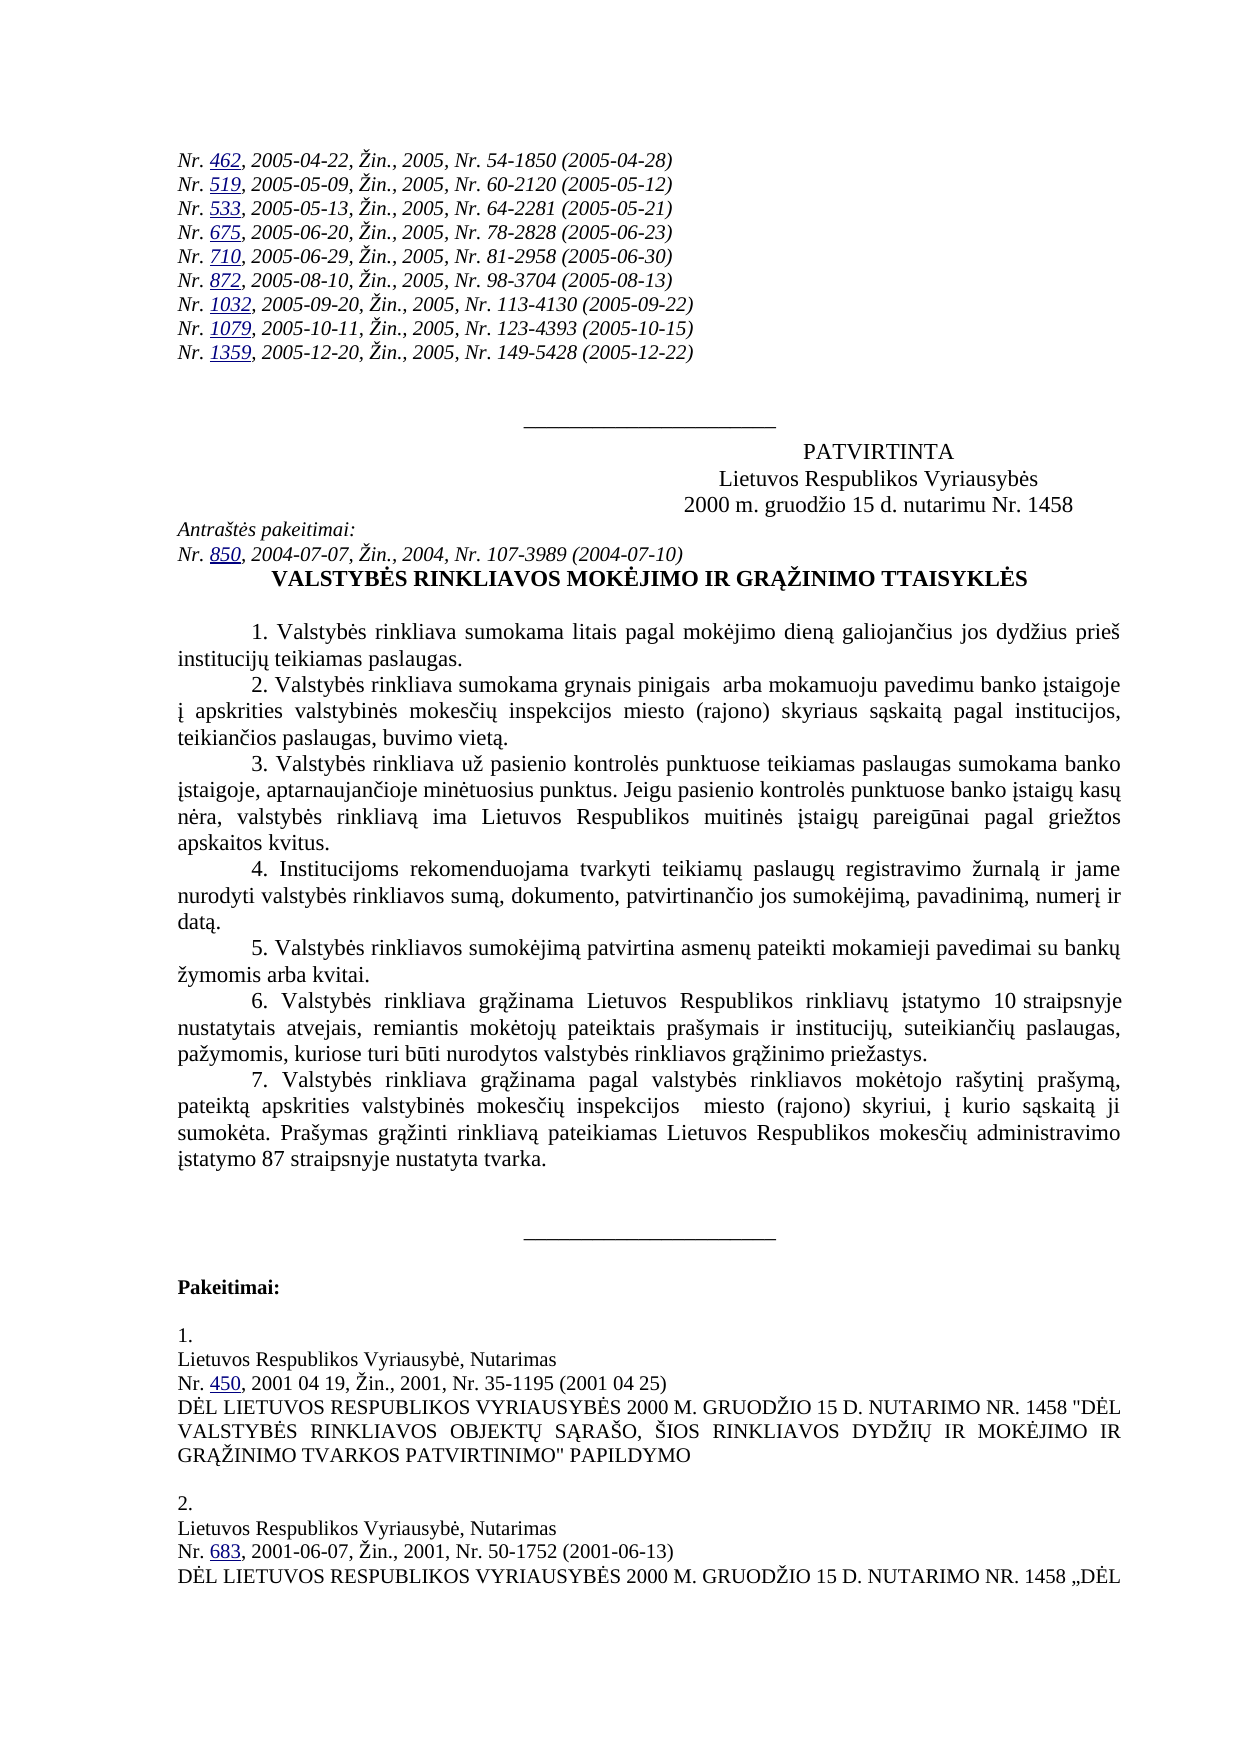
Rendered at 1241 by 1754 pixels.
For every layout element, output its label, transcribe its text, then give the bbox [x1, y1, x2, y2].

text –––––––––––––––––––––– [177, 412, 1122, 438]
text Nr. 675, 2005-06-20, Žin., 2005, Nr. 78-2828 (2005-06-23) [177, 220, 1122, 244]
text 5. Valstybės rinkliavos sumokėjimą patvirtina asmenų pateikti mokamieji pavedimai su bankų žymomis arba kvitai. [177, 934, 1122, 987]
text Nr. 872, 2005-08-10, Žin., 2005, Nr. 98-3704 (2005-08-13) [177, 268, 1122, 292]
text Lietuvos Respublikos Vyriausybė, Nutarimas [177, 1515, 1122, 1539]
text Nr. 710, 2005-06-29, Žin., 2005, Nr. 81-2958 (2005-06-30) [177, 244, 1122, 268]
text 1. Valstybės rinkliava sumokama litais pagal mokėjimo dieną galiojančius jos dydžius prieš institucijų teikiamas paslaugas. [177, 618, 1122, 671]
text Nr. 533, 2005-05-13, Žin., 2005, Nr. 64-2281 (2005-05-21) [177, 196, 1122, 220]
text 2. [177, 1491, 1122, 1515]
text –––––––––––––––––––––– [177, 1224, 1122, 1251]
text 1. [177, 1323, 1122, 1347]
text Nr. 850, 2004-07-07, Žin., 2004, Nr. 107-3989 (2004-07-10) [177, 541, 1122, 566]
text DĖL LIETUVOS RESPUBLIKOS VYRIAUSYBĖS 2000 M. GRUODŽIO 15 D. NUTARIMO NR. 1458 „DĖL [177, 1563, 1122, 1588]
text Lietuvos Respublikos Vyriausybės 2000 m. gruodžio 15 d. nutarimu Nr. 1458 [635, 465, 1122, 517]
text DĖL LIETUVOS RESPUBLIKOS VYRIAUSYBĖS 2000 M. GRUODŽIO 15 D. NUTARIMO NR. 1458 "DĖL VALSTYBĖS RINKLIAVOS OBJEKTŲ SĄRAŠO, ŠIOS RINKLIAVOS DYDŽIŲ IR MOKĖJIMO IR GRĄŽINIMO TVARKOS PATVIRTINIMO" PAPILDYMO [177, 1395, 1122, 1467]
text Nr. 683, 2001-06-07, Žin., 2001, Nr. 50-1752 (2001-06-13) [177, 1539, 1122, 1563]
text Nr. 1079, 2005-10-11, Žin., 2005, Nr. 123-4393 (2005-10-15) [177, 316, 1122, 340]
text Lietuvos Respublikos Vyriausybė, Nutarimas [177, 1347, 1122, 1371]
text 6. Valstybės rinkliava grąžinama Lietuvos Respublikos rinkliavų įstatymo 10 straipsnyje nustatytais atvejais, remiantis mokėtojų pateiktais prašymais ir institucijų, suteikiančių paslaugas, pažymomis, kuriose turi būti nurodytos valstybės rinkliavos grąžinimo priežastys. [177, 987, 1122, 1066]
text Nr. 519, 2005-05-09, Žin., 2005, Nr. 60-2120 (2005-05-12) [177, 172, 1122, 196]
text Pakeitimai: [177, 1275, 1122, 1299]
text Nr. 462, 2005-04-22, Žin., 2005, Nr. 54-1850 (2005-04-28) [177, 148, 1122, 172]
text 4. Institucijoms rekomenduojama tvarkyti teikiamų paslaugų registravimo žurnalą ir jame nurodyti valstybės rinkliavos sumą, dokumento, patvirtinančio jos sumokėjimą, pavadinimą, numerį ir datą. [177, 855, 1122, 934]
text Antraštės pakeitimai: [177, 517, 1122, 541]
text Patvirtinta [635, 438, 1122, 465]
text 3. Valstybės rinkliava už pasienio kontrolės punktuose teikiamas paslaugas sumokama banko įstaigoje, aptarnaujančioje minėtuosius punktus. Jeigu pasienio kontrolės punktuose banko įstaigų kasų nėra, valstybės rinkliavą ima Lietuvos Respublikos muitinės įstaigų pareigūnai pagal griežtos apskaitos kvitus. [177, 750, 1122, 855]
text VALSTYBĖS RINKLIAVOS MOKĖJIMO IR GRĄŽINIMO TTAISYKLĖS [177, 566, 1122, 592]
text 2. Valstybės rinkliava sumokama grynais pinigais arba mokamuoju pavedimu banko įstaigoje į apskrities valstybinės mokesčių inspekcijos miesto (rajono) skyriaus sąskaitą pagal institucijos, teikiančios paslaugas, buvimo vietą. [177, 671, 1122, 750]
text Nr. 1032, 2005-09-20, Žin., 2005, Nr. 113-4130 (2005-09-22) [177, 292, 1122, 316]
text Nr. 450, 2001 04 19, Žin., 2001, Nr. 35-1195 (2001 04 25) [177, 1371, 1122, 1395]
text Nr. 1359, 2005-12-20, Žin., 2005, Nr. 149-5428 (2005-12-22) [177, 340, 1122, 364]
text 7. Valstybės rinkliava grąžinama pagal valstybės rinkliavos mokėtojo rašytinį prašymą, pateiktą apskrities valstybinės mokesčių inspekcijos miesto (rajono) skyriui, į kurio sąskaitą ji sumokėta. Prašymas grąžinti rinkliavą pateikiamas Lietuvos Respublikos mokesčių administravimo įstatymo 87 straipsnyje nustatyta tvarka. [177, 1066, 1122, 1172]
